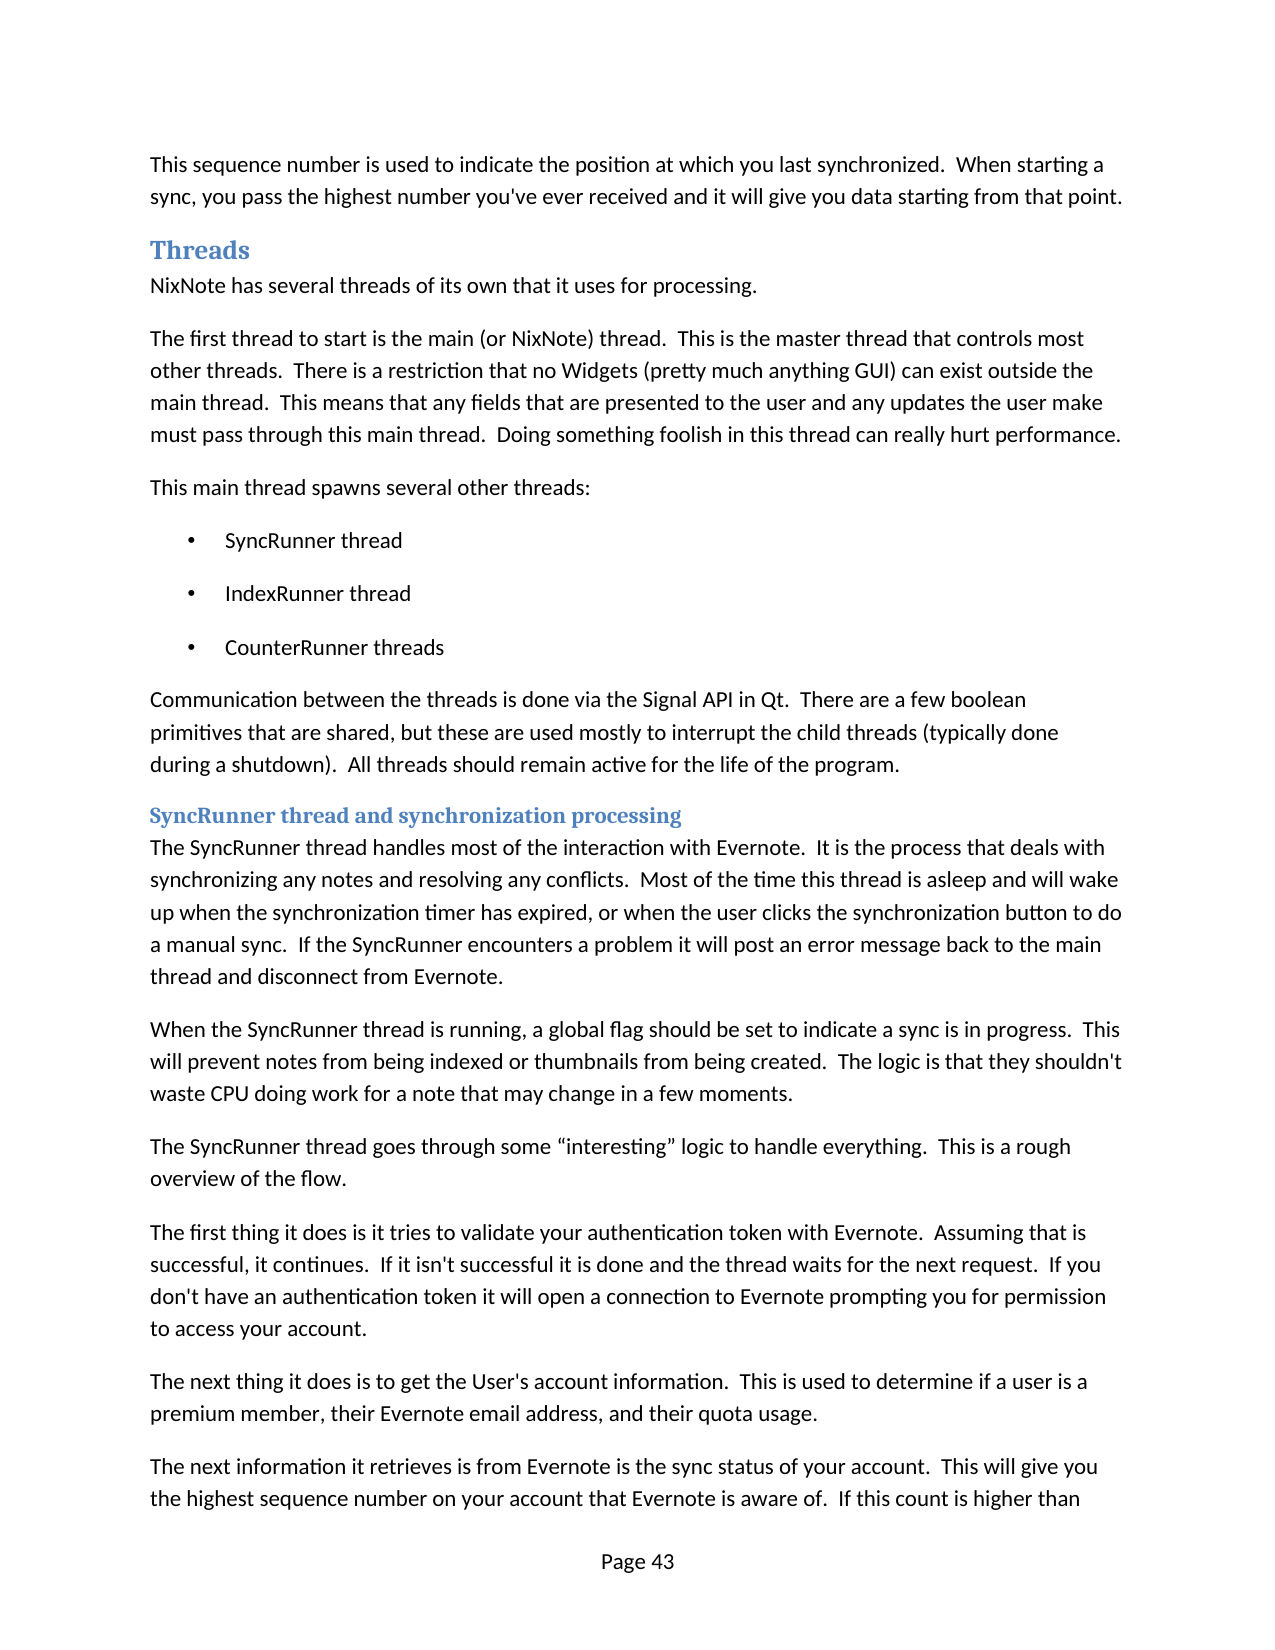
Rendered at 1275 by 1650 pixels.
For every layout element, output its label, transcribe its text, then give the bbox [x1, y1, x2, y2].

list CounterRunner threads [187, 633, 1125, 661]
subtitle Threads [150, 235, 1125, 266]
text The next thing it does is to get the User's account information. This is used to determine if a user is a premium member, their Evernote email address, and their quota usage. [150, 1367, 1125, 1427]
text This main thread spawns several other threads: [150, 473, 1125, 502]
text Communication between the threads is done via the Signal API in Qt. There are a few boolean primitives that are shared, but these are used mostly to interrupt the child threads (typically done during a shutdown). All threads should remain active for the life of the program. [150, 686, 1125, 778]
subtitle SyncRunner thread and synchronization processing [150, 803, 1125, 829]
text This sequence number is used to indicate the position at which you last synchronized. When starting a sync, you pass the highest number you've ever received and it will give you data starting from that point. [150, 150, 1125, 210]
text The first thread to start is the main (or NixNote) thread. This is the master thread that controls most other threads. There is a restriction that no Widgets (pretty much anything GUI) can exist outside the main thread. This means that any fields that are presented to the user and any updates the user make must pass through this main thread. Doing something foolish in this thread can really hurt performance. [150, 324, 1125, 448]
text When the SyncRunner thread is running, a global flag should be set to indicate a sync is in progress. This will prevent notes from being indexed or thumbnails from being created. The logic is that they shouldn't waste CPU doing work for a note that may change in a few moments. [150, 1015, 1125, 1107]
list SyncRunner thread [187, 527, 1125, 554]
text NixNote has several threads of its own that it uses for processing. [150, 271, 1125, 299]
text The SyncRunner thread handles most of the interaction with Evernote. It is the process that deals with synchronizing any notes and resolving any conflicts. Most of the time this thread is asleep and will wake up when the synchronization timer has expired, or when the user clicks the synchronization button to do a manual sync. If the SyncRunner encounters a problem it will post an error message back to the main thread and disconnect from Evernote. [150, 833, 1125, 990]
text The next information it retrieves is from Evernote is the sync status of your account. This will give you the highest sequence number on your account that Evernote is aware of. If this count is higher than [150, 1452, 1125, 1513]
list IndexRunner thread [187, 579, 1125, 608]
text The SyncRunner thread goes through some “interesting” logic to handle everything. This is a rough overview of the flow. [150, 1132, 1125, 1193]
text The first thing it does is it tries to validate your authentication token with Evernote. Assuming that is successful, it continues. If it isn't successful it is done and the thread waits for the next request. If you don't have an authentication token it will open a connection to Evernote prompting you for permission to access your account. [150, 1218, 1125, 1342]
